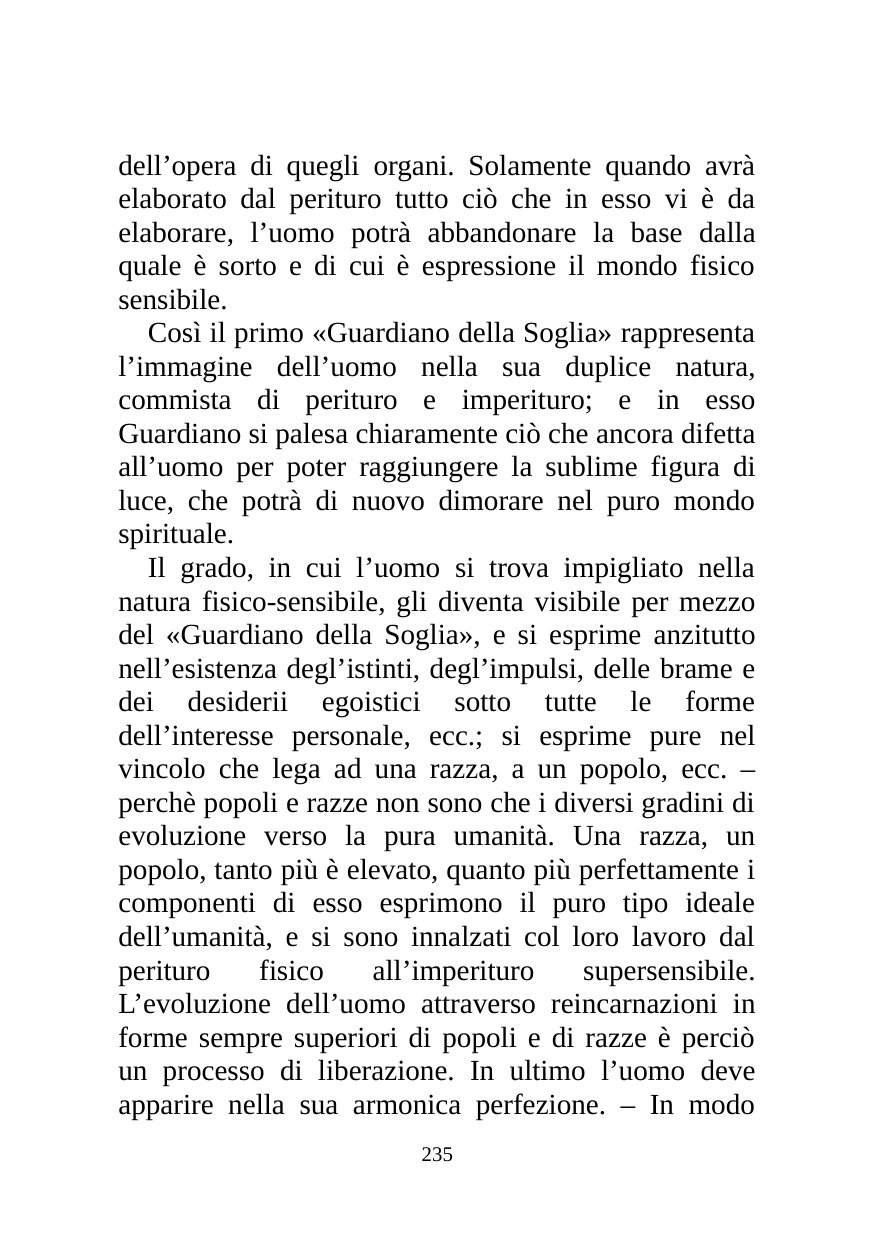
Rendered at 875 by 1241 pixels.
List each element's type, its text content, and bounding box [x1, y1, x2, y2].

text dell’opera di quegli organi. Solamente quando avrà elaborato dal perituro tutto ciò che in esso vi è da elaborare, l’uomo potrà abbandonare la base dalla quale è sorto e di cui è espressione il mondo fisico sensibile. [118, 148, 756, 315]
text Così il primo «Guardiano della Soglia» rappresenta l’immagine dell’uomo nella sua duplice natura, commista di perituro e imperituro; e in esso Guardiano si palesa chiaramente ciò che ancora difetta all’uomo per poter raggiungere la sublime figura di luce, che potrà di nuovo dimorare nel puro mondo spirituale. [118, 315, 756, 550]
text Il grado, in cui l’uomo si trova impigliato nella natura fisico-sensibile, gli diventa visibile per mezzo del «Guardiano della Soglia», e si esprime anzitutto nell’esistenza degl’istinti, degl’impulsi, delle brame e dei desiderii egoistici sotto tutte le forme dell’interesse personale, ecc.; si esprime pure nel vincolo che lega ad una razza, a un popolo, ecc. – perchè popoli e razze non sono che i diversi gradini di evoluzione verso la pura umanità. Una razza, un popolo, tanto più è elevato, quanto più perfettamente i componenti di esso esprimono il puro tipo ideale dell’umanità, e si sono innalzati col loro lavoro dal perituro fisico all’imperituro supersensibile. L’evoluzione dell’uomo attraverso reincarnazioni in forme sempre superiori di popoli e di razze è perciò un processo di liberazione. In ultimo l’uomo deve apparire nella sua armonica perfezione. – In modo [118, 550, 756, 1120]
